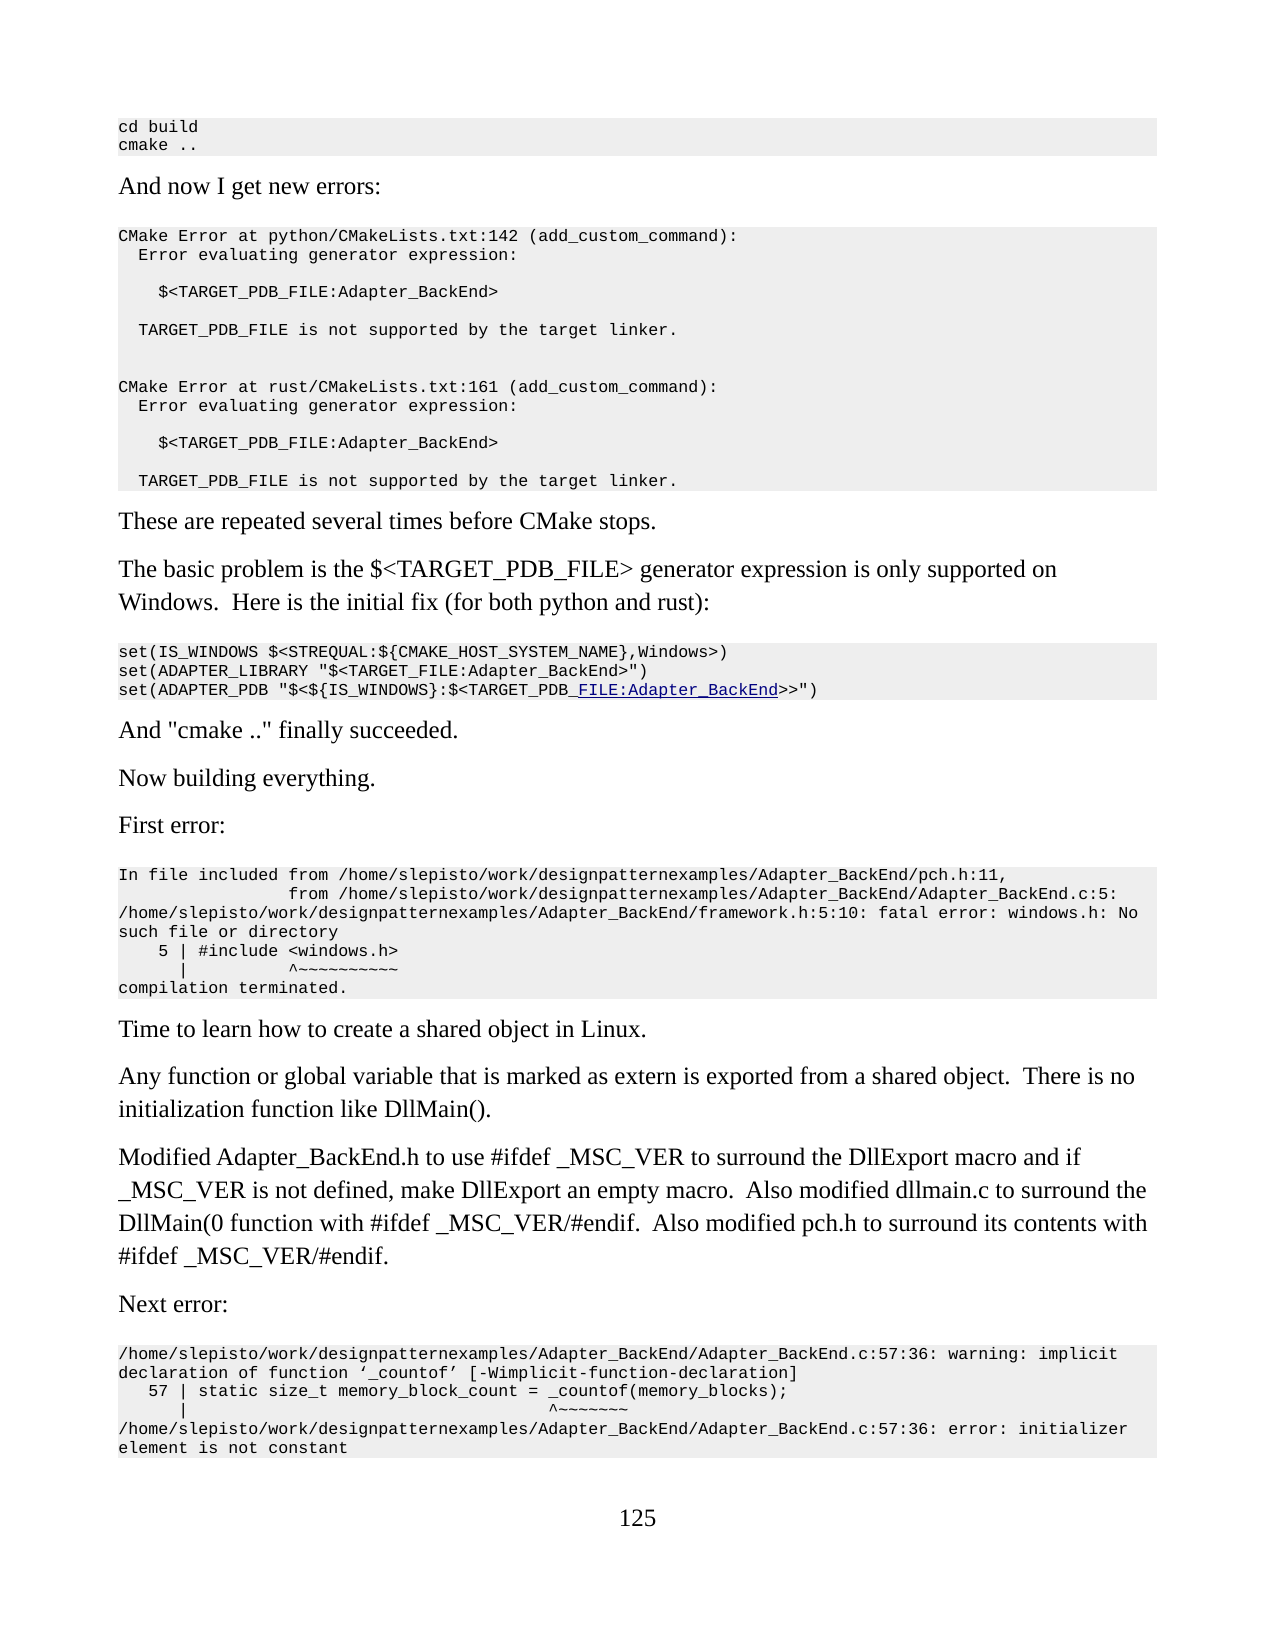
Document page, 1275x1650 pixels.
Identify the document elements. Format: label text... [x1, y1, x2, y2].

text CMake Error at rust/CMakeLists.txt:161 (add_custom_command): [118, 378, 1157, 397]
text set(IS_WINDOWS $<STREQUAL:${CMAKE_HOST_SYSTEM_NAME},Windows>) [118, 643, 1157, 662]
text 5 | #include <windows.h> [118, 942, 1157, 961]
text CMake Error at python/CMakeLists.txt:142 (add_custom_command): [118, 227, 1157, 246]
text Next error: [118, 1289, 1157, 1317]
text And "cmake .." finally succeeded. [118, 715, 1157, 744]
text Any function or global variable that is marked as extern is exported from a shared object. There is no initialization function like DllMain(). [118, 1061, 1157, 1123]
text Error evaluating generator expression: [118, 246, 1157, 265]
text Time to learn how to create a shared object in Linux. [118, 1014, 1157, 1043]
text 57 | static size_t memory_block_count = _countof(memory_blocks); [118, 1383, 1157, 1402]
text First error: [118, 810, 1157, 839]
text from /home/slepisto/work/designpatternexamples/Adapter_BackEnd/Adapter_BackEnd.c:5: [118, 886, 1157, 904]
text Now building everything. [118, 763, 1157, 791]
text set(ADAPTER_PDB "$<${IS_WINDOWS}:$<TARGET_PDB_FILE:Adapter_BackEnd>>") [118, 681, 1157, 700]
text cmake .. [118, 137, 1157, 156]
text compilation terminated. [118, 980, 1157, 999]
text In file included from /home/slepisto/work/designpatternexamples/Adapter_BackEnd/pch.h:11, [118, 867, 1157, 886]
text The basic problem is the $<TARGET_PDB_FILE> generator expression is only supported on Windows. Here is the initial fix (for both python and rust): [118, 554, 1157, 616]
text And now I get new errors: [118, 171, 1157, 199]
text | ^~~~~~~~ [118, 1402, 1157, 1421]
text /home/slepisto/work/designpatternexamples/Adapter_BackEnd/framework.h:5:10: fatal error: windows.h: No such file or directory [118, 904, 1157, 942]
text set(ADAPTER_LIBRARY "$<TARGET_FILE:Adapter_BackEnd>") [118, 662, 1157, 681]
text Error evaluating generator expression: [118, 397, 1157, 416]
text cd build [118, 118, 1157, 137]
text TARGET_PDB_FILE is not supported by the target linker. [118, 472, 1157, 491]
text /home/slepisto/work/designpatternexamples/Adapter_BackEnd/Adapter_BackEnd.c:57:36: error: initializer element is not constant [118, 1421, 1157, 1458]
text $<TARGET_PDB_FILE:Adapter_BackEnd> [118, 284, 1157, 303]
text These are repeated several times before CMake stops. [118, 506, 1157, 535]
text $<TARGET_PDB_FILE:Adapter_BackEnd> [118, 435, 1157, 454]
text /home/slepisto/work/designpatternexamples/Adapter_BackEnd/Adapter_BackEnd.c:57:36: warning: implicit declaration of function ‘_countof’ [-Wimplicit-function-declaration] [118, 1345, 1157, 1383]
text TARGET_PDB_FILE is not supported by the target linker. [118, 322, 1157, 341]
text | ^~~~~~~~~~~ [118, 961, 1157, 980]
text Modified Adapter_BackEnd.h to use #ifdef _MSC_VER to surround the DllExport macro and if _MSC_VER is not defined, make DllExport an empty macro. Also modified dllmain.c to surround the DllMain(0 function with #ifdef _MSC_VER/#endif. Also modified pch.h to surround its contents with #ifdef _MSC_VER/#endif. [118, 1142, 1157, 1270]
